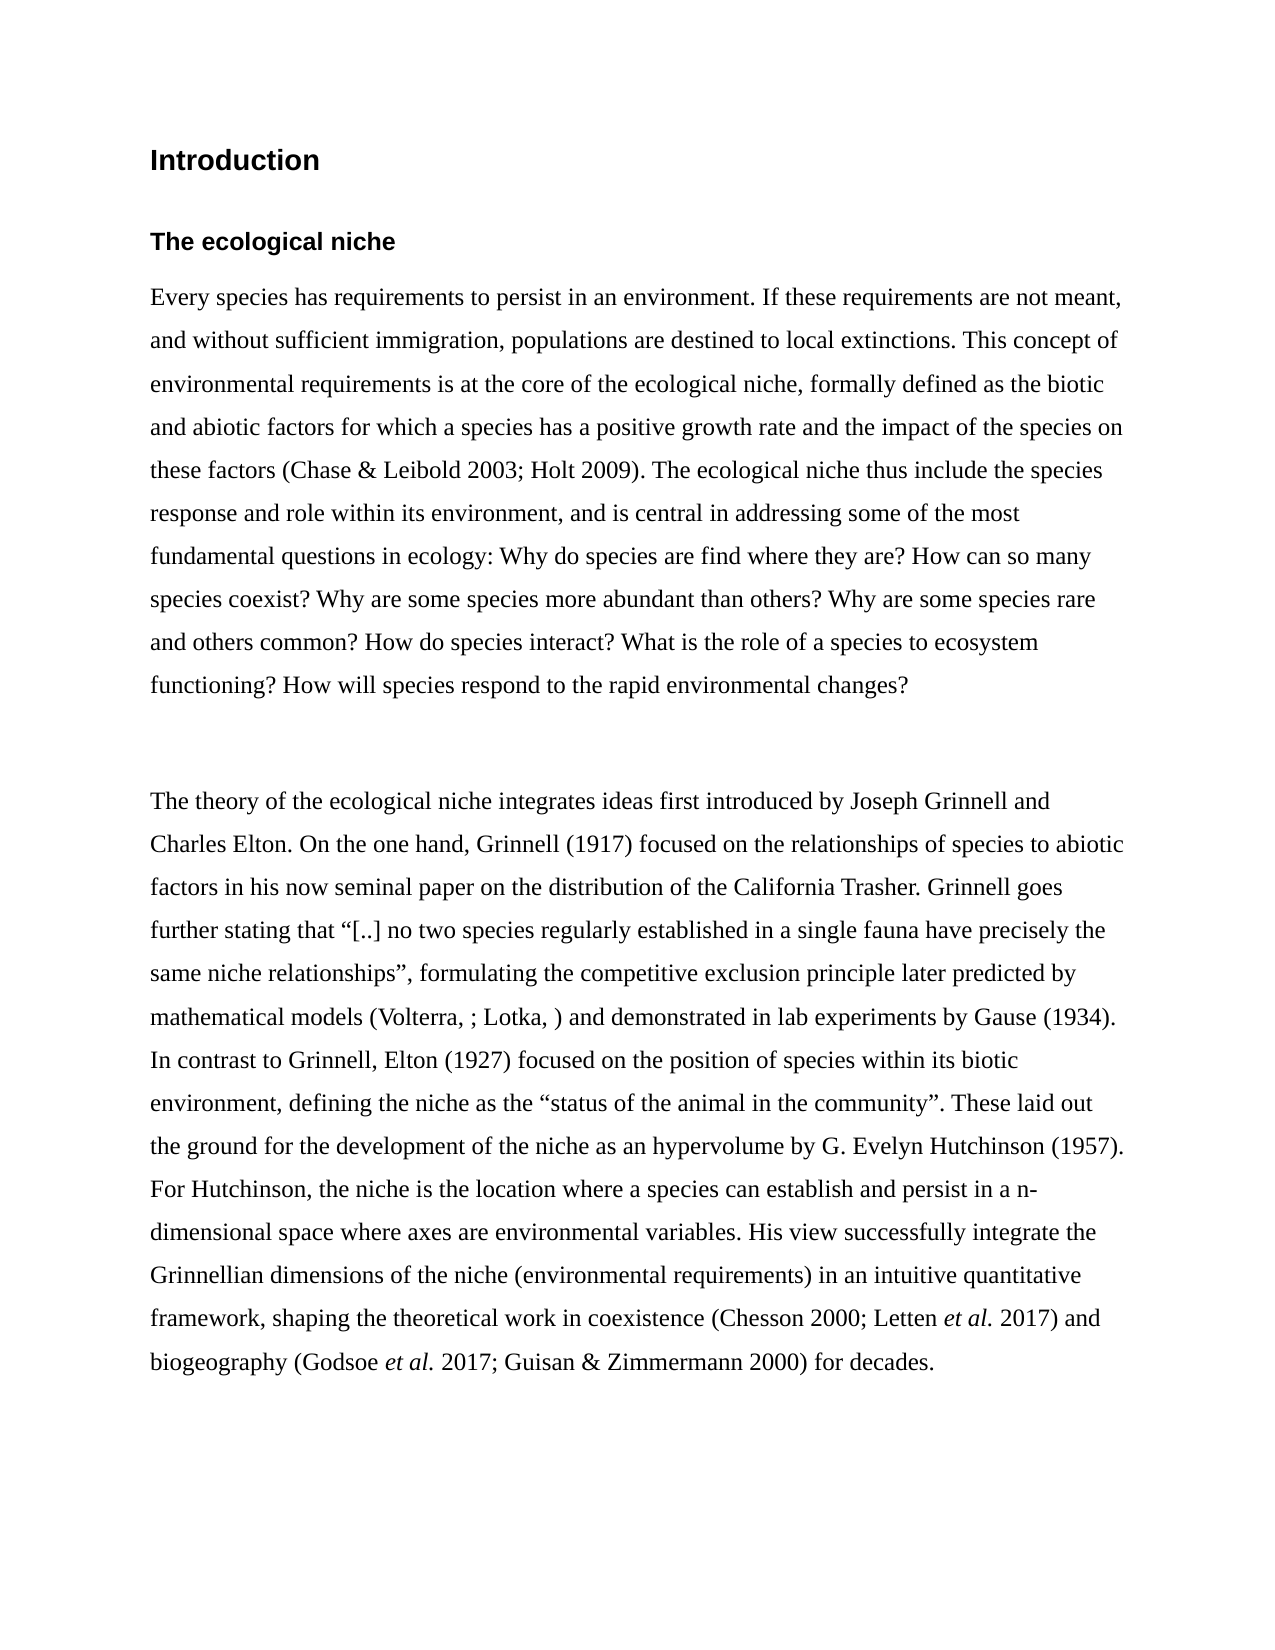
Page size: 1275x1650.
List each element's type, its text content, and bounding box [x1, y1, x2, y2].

subtitle Introduction [150, 143, 1125, 177]
text The theory of the ecological niche integrates ideas first introduced by Joseph Grinnell and Charles Elton. On the one hand, Grinnell (1917) focused on the relationships of species to abiotic factors in his now seminal paper on the distribution of the California Trasher. Grinnell goes further stating that “[..] no two species regularly established in a single fauna have precisely the same niche relationships”, formulating the competitive exclusion principle later predicted by mathematical models (Volterra, ; Lotka, ) and demonstrated in lab experiments by Gause (1934). In contrast to Grinnell, Elton (1927) focused on the position of species within its biotic environment, defining the niche as the “status of the animal in the community”. These laid out the ground for the development of the niche as an hypervolume by G. Evelyn Hutchinson (1957). For Hutchinson, the niche is the location where a species can establish and persist in a n-dimensional space where axes are environmental variables. His view successfully integrate the Grinnellian dimensions of the niche (environmental requirements) in an intuitive quantitative framework, shaping the theoretical work in coexistence (Chesson 2000; Letten et al. 2017) and biogeography (Godsoe et al. 2017; Guisan & Zimmermann 2000) for decades. [150, 786, 1125, 1375]
subtitle The ecological niche [150, 227, 1125, 256]
text Every species has requirements to persist in an environment. If these requirements are not meant, and without sufficient immigration, populations are destined to local extinctions. This concept of environmental requirements is at the core of the ecological niche, formally defined as the biotic and abiotic factors for which a species has a positive growth rate and the impact of the species on these factors (Chase & Leibold 2003; Holt 2009). The ecological niche thus include the species response and role within its environment, and is central in addressing some of the most fundamental questions in ecology: Why do species are find where they are? How can so many species coexist? Why are some species more abundant than others? Why are some species rare and others common? How do species interact? What is the role of a species to ecosystem functioning? How will species respond to the rapid environmental changes? [150, 282, 1125, 699]
